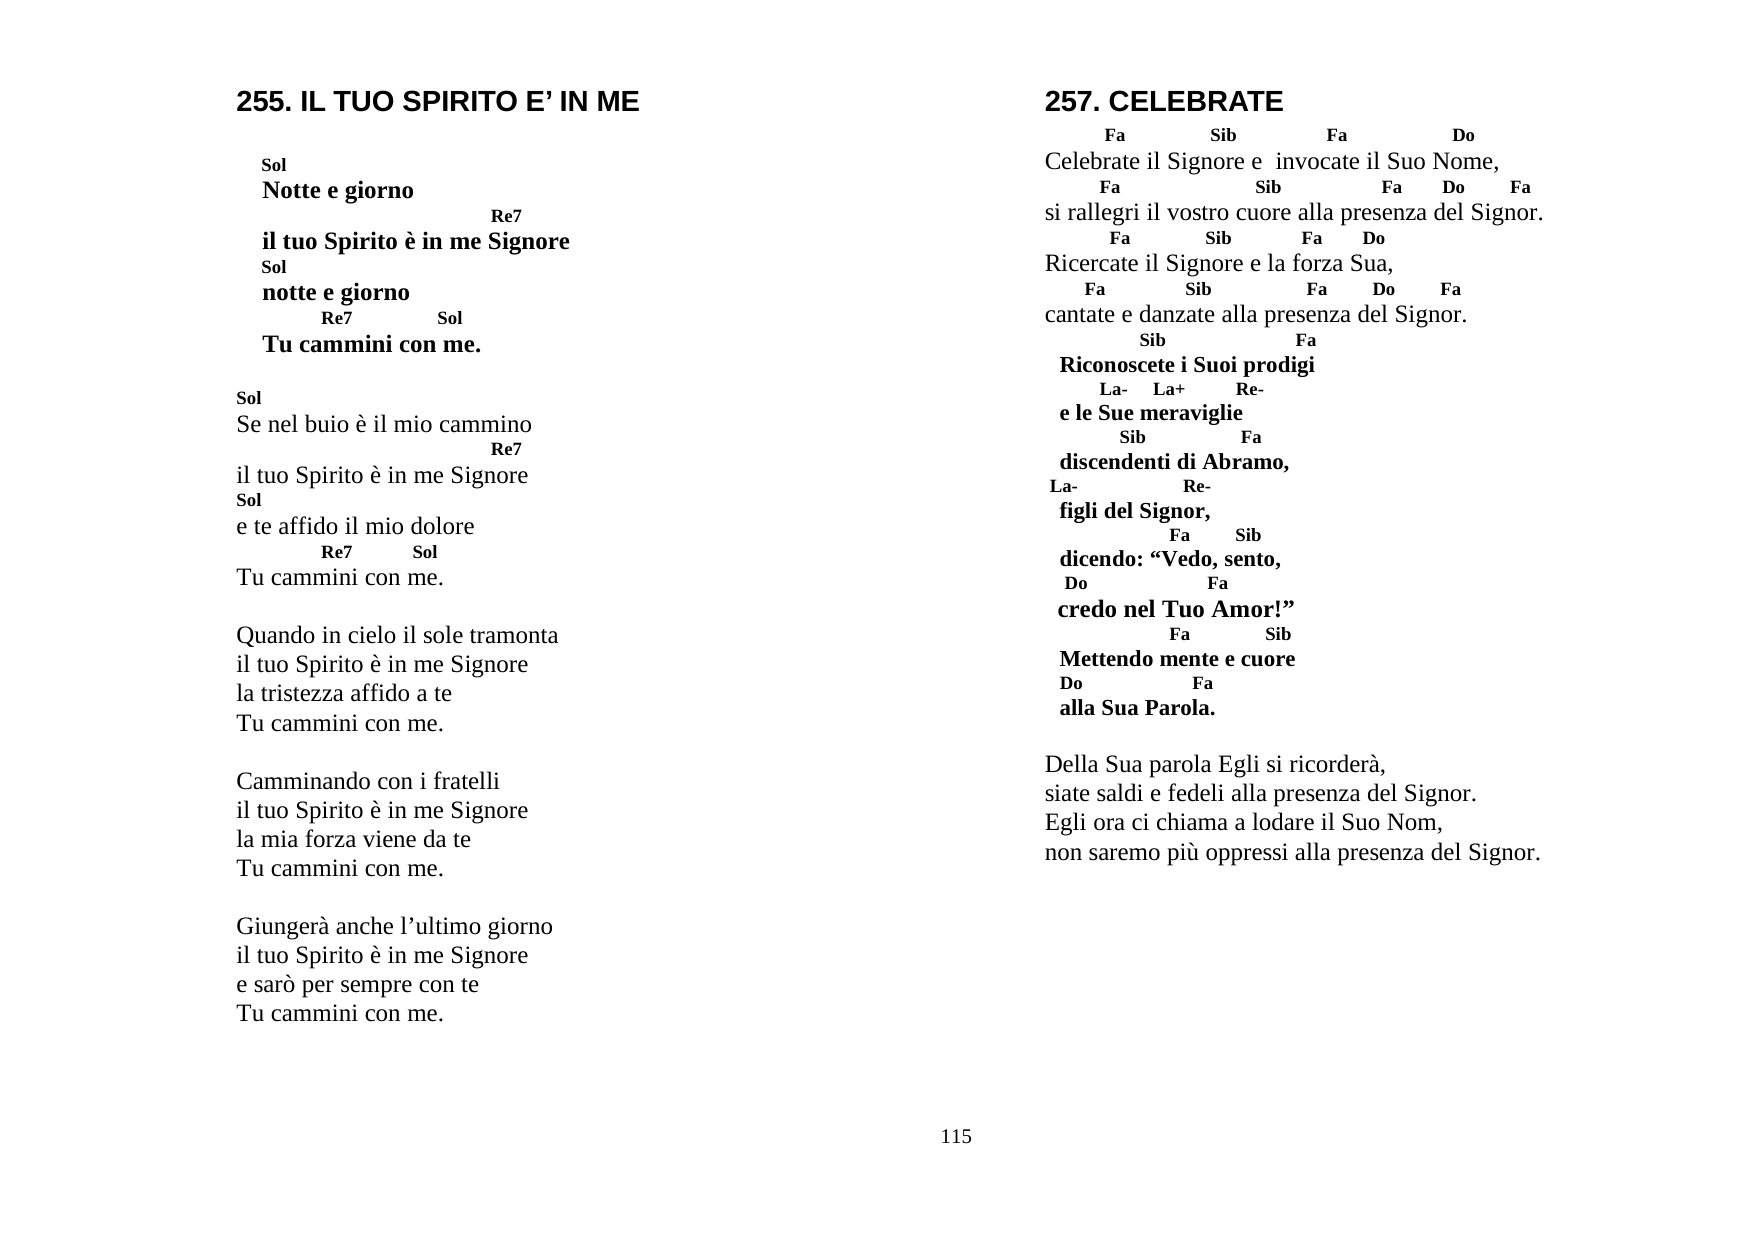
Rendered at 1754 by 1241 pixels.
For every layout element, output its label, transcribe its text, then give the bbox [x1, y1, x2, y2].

text Sol [236, 489, 867, 511]
subtitle 257. CELEBRATE [1044, 84, 1676, 118]
text credo nel Tuo Amor!” [1044, 594, 1676, 623]
text Della Sua parola Egli si ricorderà, [1044, 749, 1676, 778]
text non saremo più oppressi alla presenza del Signor. [1044, 836, 1676, 865]
text il tuo Spirito è in me Signore [236, 649, 867, 678]
text dicendo: “Vedo, sento, [1044, 545, 1676, 572]
text Tu cammini con me. [236, 562, 867, 591]
text discendenti di Abramo, [1044, 448, 1676, 474]
text Egli ora ci chiama a lodare il Suo Nom, [1044, 807, 1676, 836]
text Re7 Sol [236, 540, 867, 562]
text La- La+ Re- [1044, 377, 1676, 399]
text Tu cammini con me. [236, 707, 867, 736]
text Sib Fa [1044, 426, 1676, 448]
text Giungerà anche l’ultimo giorno [236, 911, 867, 940]
text il tuo Spirito è in me Signore [236, 226, 867, 255]
text Re7 Sol [236, 306, 867, 328]
text Fa Sib [1044, 523, 1676, 545]
text Tu cammini con me. [236, 998, 867, 1027]
text Quando in cielo il sole tramonta [236, 620, 867, 649]
text alla Sua Parola. [1044, 693, 1676, 720]
text il tuo Spirito è in me Signore [236, 940, 867, 969]
text Re7 [236, 204, 867, 226]
text e le Sue meraviglie [1044, 399, 1676, 426]
text Do Fa [1044, 572, 1676, 594]
text Re7 [236, 438, 867, 460]
text Riconoscete i Suoi prodigi [1044, 351, 1676, 377]
text Sol [236, 387, 867, 409]
text Fa Sib Fa Do Fa [1044, 175, 1676, 197]
text figli del Signor, [1044, 496, 1676, 523]
text Tu cammini con me. [236, 853, 867, 882]
text La- Re- [1044, 474, 1676, 496]
text Do Fa [1044, 671, 1676, 693]
text Notte e giorno [236, 175, 867, 204]
text Celebrate il Signore e invocate il Suo Nome, [1044, 146, 1676, 175]
text Sib Fa [1044, 328, 1676, 351]
text e sarò per sempre con te [236, 969, 867, 998]
text Sol [236, 153, 867, 175]
text Fa Sib [1044, 623, 1676, 645]
text Fa Sib Fa Do [1044, 226, 1676, 248]
text notte e giorno [236, 277, 867, 306]
text si rallegri il vostro cuore alla presenza del Signor. [1044, 197, 1676, 226]
text siate saldi e fedeli alla presenza del Signor. [1044, 778, 1676, 807]
text Ricercate il Signore e la forza Sua, [1044, 248, 1676, 277]
text il tuo Spirito è in me Signore [236, 460, 867, 489]
text e te affido il mio dolore [236, 511, 867, 540]
text la mia forza viene da te [236, 824, 867, 853]
text la tristezza affido a te [236, 678, 867, 707]
text Sol [236, 255, 867, 277]
subtitle 255. IL TUO SPIRITO E’ IN ME [236, 84, 867, 118]
text cantate e danzate alla presenza del Signor. [1044, 299, 1676, 328]
text Se nel buio è il mio cammino [236, 409, 867, 438]
text il tuo Spirito è in me Signore [236, 794, 867, 824]
text Fa Sib Fa Do [1044, 124, 1676, 146]
text Fa Sib Fa Do Fa [1044, 277, 1676, 299]
text Tu cammini con me. [236, 328, 867, 357]
text Mettendo mente e cuore [1044, 645, 1676, 671]
text Camminando con i fratelli [236, 766, 867, 794]
